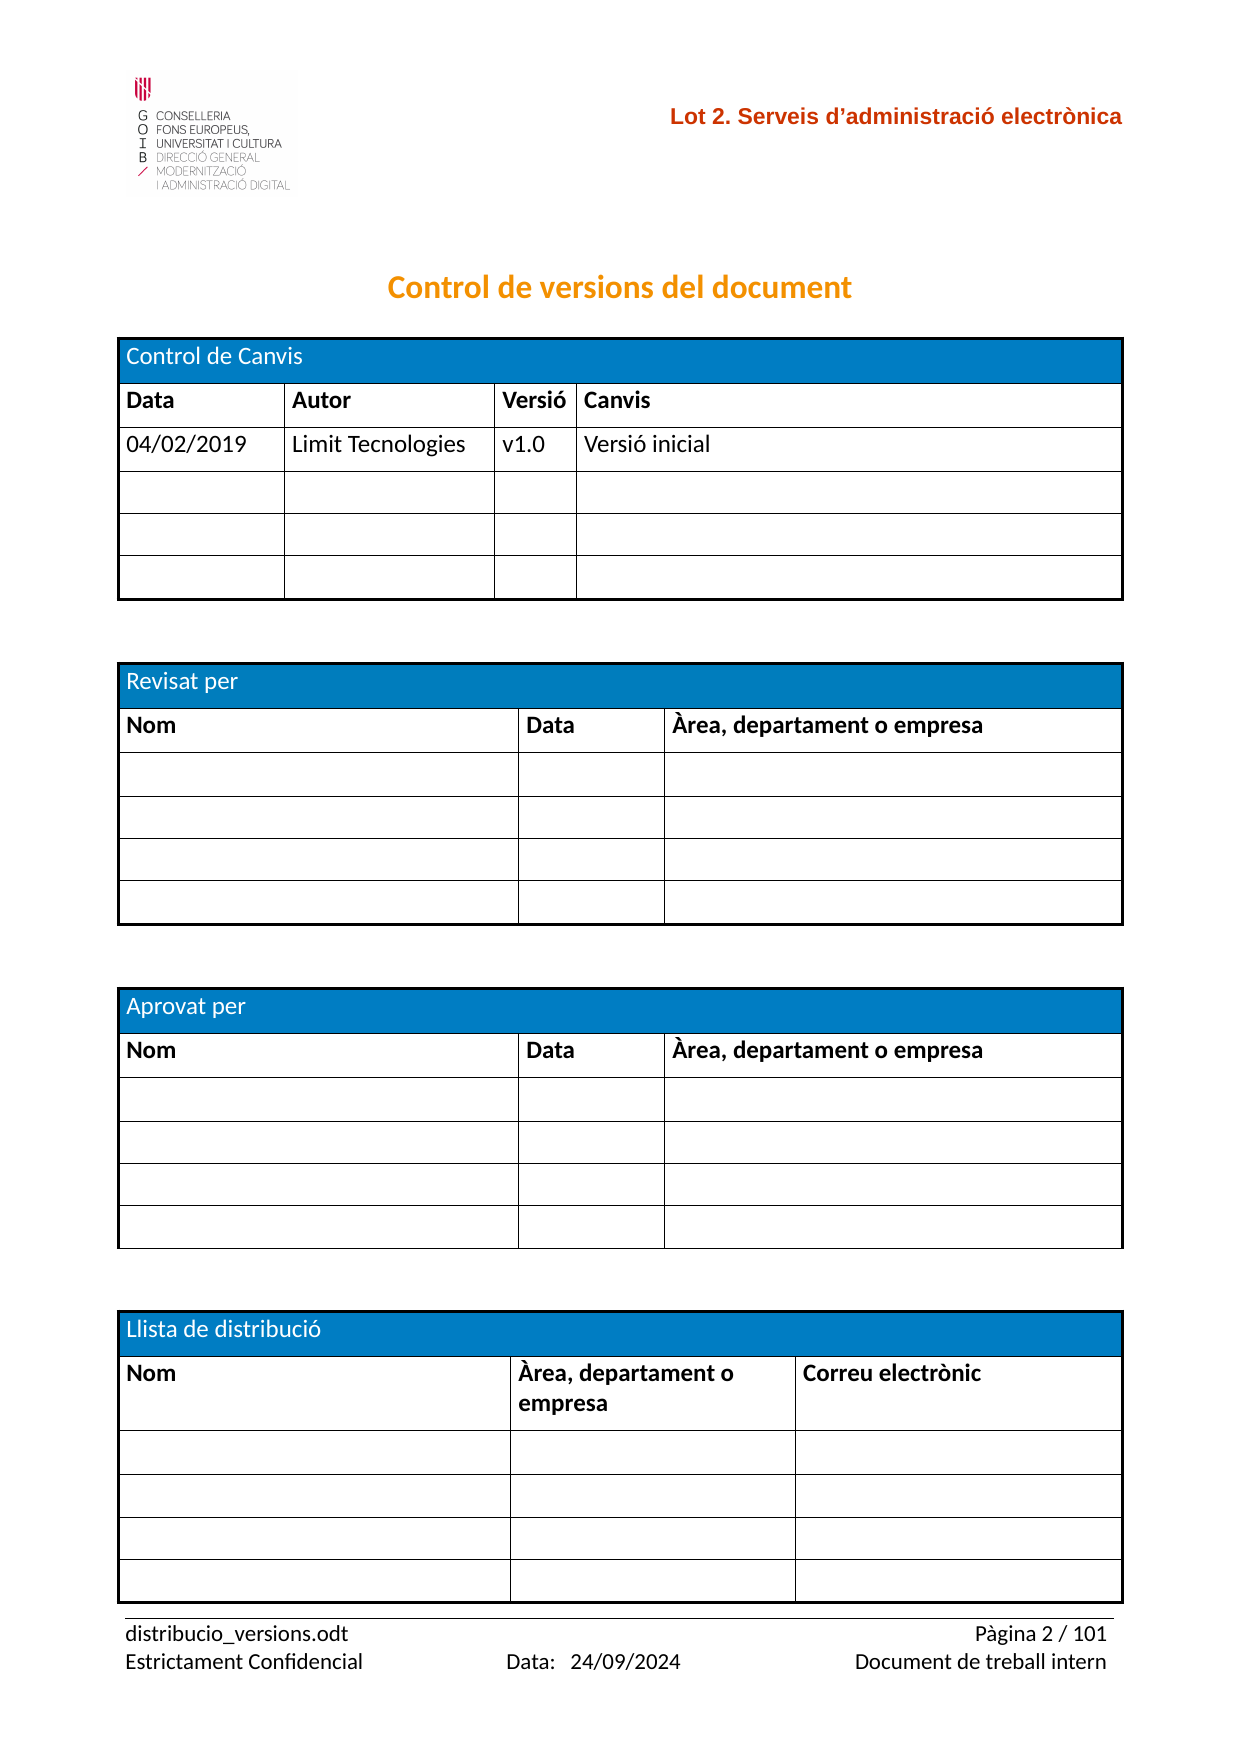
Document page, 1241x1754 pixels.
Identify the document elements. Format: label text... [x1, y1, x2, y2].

table_cell [796, 1560, 1121, 1601]
table_cell Àrea, departament o empresa [665, 1034, 1121, 1077]
table_header Revisat per [120, 665, 1121, 708]
table_cell [665, 797, 1121, 838]
table_cell [665, 1164, 1121, 1205]
table_cell [577, 514, 1121, 555]
table_cell [511, 1475, 795, 1517]
table_cell Versió [495, 384, 576, 427]
table_cell Correu electrònic [796, 1357, 1121, 1430]
table_cell [120, 797, 518, 838]
table_cell [519, 753, 664, 796]
table_cell [577, 472, 1121, 513]
table_cell Versió inicial [577, 428, 1121, 471]
table_cell 04/02/2019 [120, 428, 284, 471]
table_cell Canvis [577, 384, 1121, 427]
table_cell [120, 753, 518, 796]
table_cell [519, 1164, 664, 1205]
table_cell Data [519, 709, 664, 752]
table_cell [519, 1122, 664, 1163]
table_cell [577, 556, 1121, 597]
table_cell [120, 1431, 510, 1474]
table_cell [665, 839, 1121, 880]
picture [126, 70, 299, 197]
table_cell [120, 556, 284, 597]
table_cell [120, 839, 518, 880]
table_cell [519, 1078, 664, 1121]
table_cell Nom [120, 1034, 518, 1077]
table_cell [519, 839, 664, 880]
table_cell [495, 514, 576, 555]
table_cell [285, 472, 494, 513]
table_header Llista de distribució [120, 1313, 1121, 1356]
table_cell [665, 1078, 1121, 1121]
table_cell [796, 1518, 1121, 1559]
table_cell [665, 1122, 1121, 1163]
table_cell [511, 1518, 795, 1559]
table_cell [511, 1431, 795, 1474]
table_cell Nom [120, 1357, 510, 1430]
table_cell [120, 472, 284, 513]
subtitle Control de versions del document [118, 266, 1122, 307]
table_cell [120, 1560, 510, 1601]
table_cell Àrea, departament o empresa [665, 709, 1121, 752]
table_cell [120, 881, 518, 922]
table_cell [796, 1431, 1121, 1474]
table_cell [120, 1122, 518, 1163]
table_cell [519, 1206, 664, 1247]
table_cell [120, 1518, 510, 1559]
table_cell Data [120, 384, 284, 427]
table_cell [120, 1078, 518, 1121]
table_cell [495, 472, 576, 513]
table_cell [120, 1164, 518, 1205]
table_cell v1.0 [495, 428, 576, 471]
table_cell Nom [120, 709, 518, 752]
table_cell [285, 514, 494, 555]
table_cell [511, 1560, 795, 1601]
table_cell [495, 556, 576, 597]
table_header Control de Canvis [120, 340, 1121, 383]
table_cell Autor [285, 384, 494, 427]
table_cell [120, 1206, 518, 1247]
table_cell [796, 1475, 1121, 1517]
table_cell [120, 1475, 510, 1517]
table_cell [120, 514, 284, 555]
table_cell [665, 1206, 1121, 1247]
table_cell [665, 881, 1121, 922]
table_cell [665, 753, 1121, 796]
table_cell Àrea, departament o empresa [511, 1357, 795, 1430]
table_cell Limit Tecnologies [285, 428, 494, 471]
table_cell [519, 881, 664, 922]
table_cell Data [519, 1034, 664, 1077]
table_header Aprovat per [120, 990, 1121, 1033]
table_cell [519, 797, 664, 838]
table_cell [285, 556, 494, 597]
